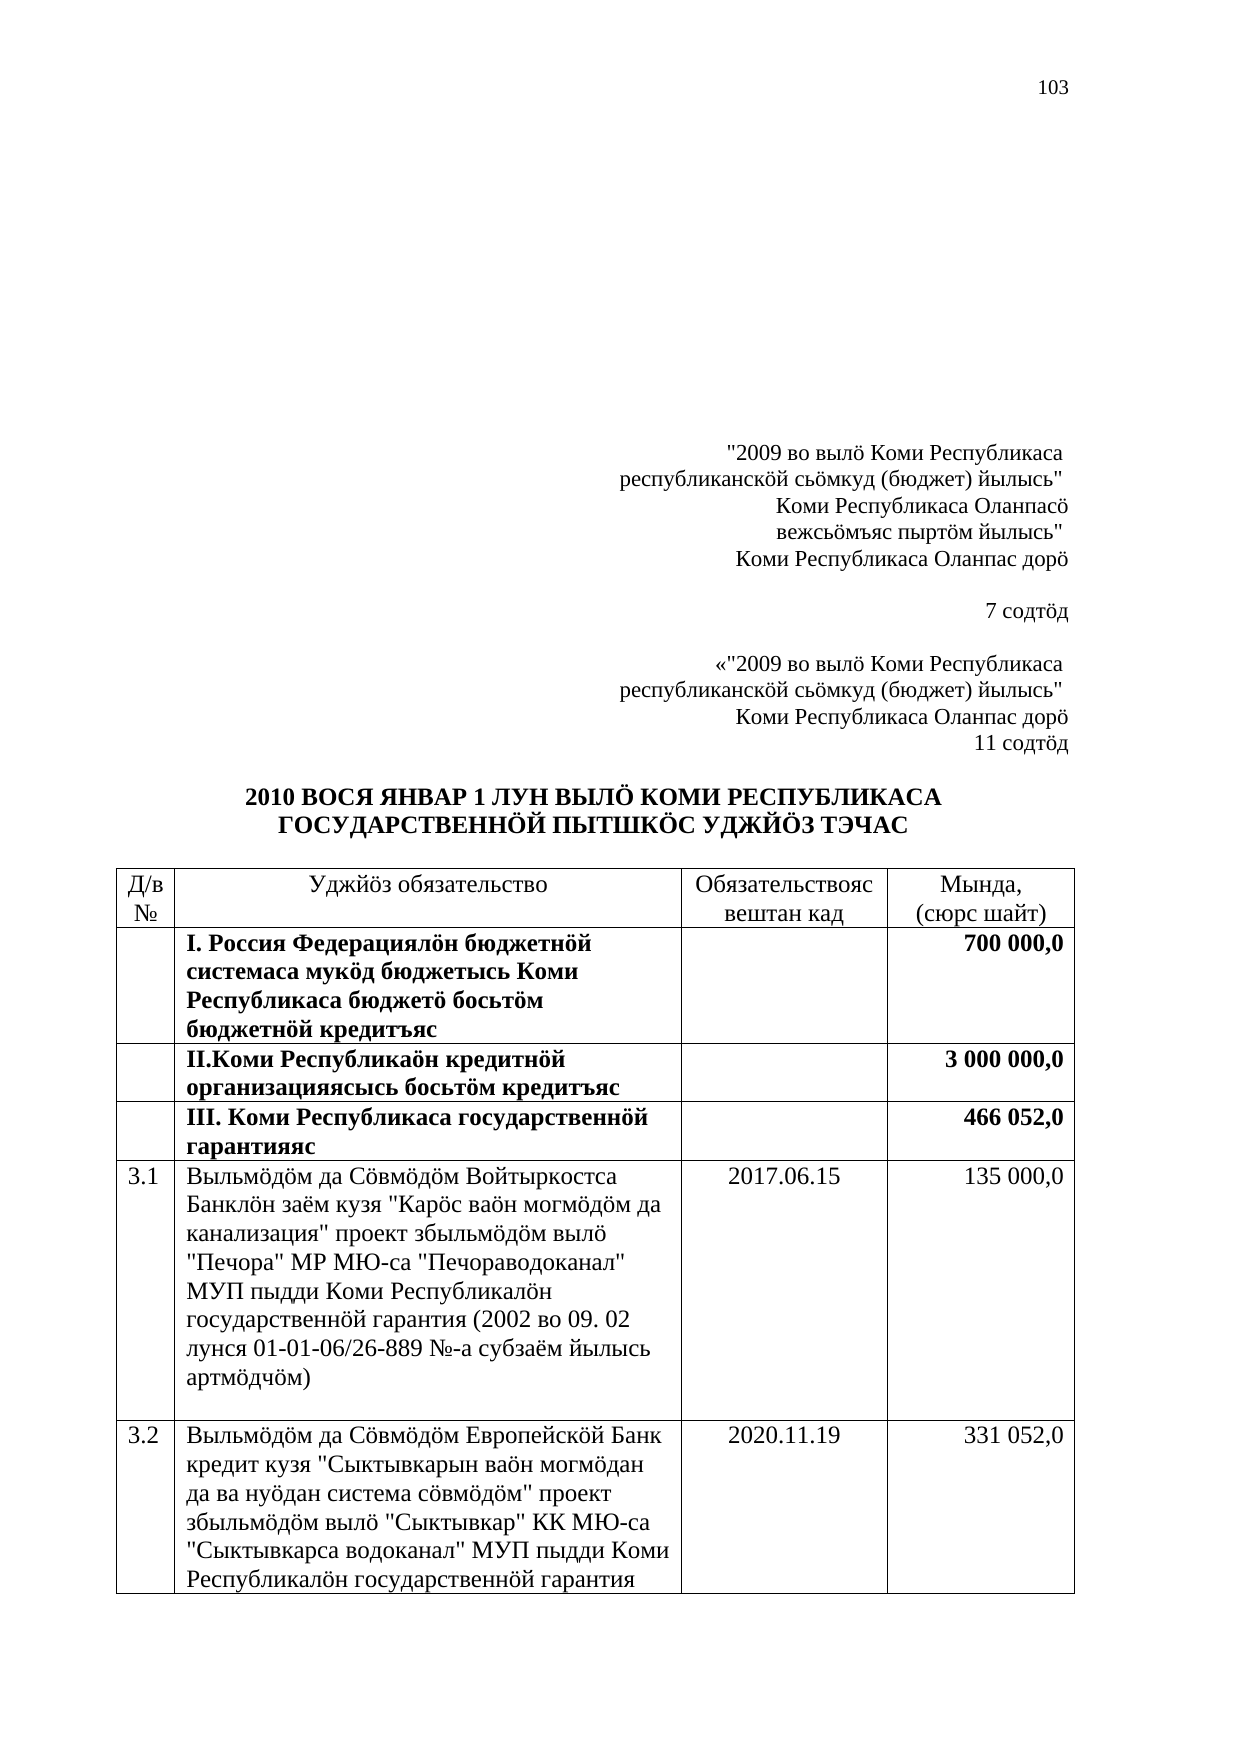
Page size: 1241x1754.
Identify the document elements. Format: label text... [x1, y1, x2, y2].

table_cell [1075, 927, 1116, 1043]
table_cell [682, 928, 887, 1043]
text 7 содтöд [118, 597, 1069, 624]
text вежсьöмъяс пыртöм йылысь" [118, 518, 1069, 544]
table_cell II.Коми Республикаöн кредитнöй организацияясысь босьтöм кредитъяс [175, 1044, 681, 1101]
table_cell [117, 1102, 174, 1160]
table_header Мында, (сюрс шайт) [888, 869, 1074, 927]
text Коми Республикаса Оланпас дорö [118, 544, 1069, 571]
table_cell [117, 928, 174, 1043]
table_cell 3.2 [117, 1421, 174, 1593]
text республиканскöй сьöмкуд (бюджет) йылысь" [118, 676, 1069, 703]
text 2010 ВОСЯ ЯНВАР 1 ЛУН ВЫЛÖ КОМИ РЕСПУБЛИКАСА ГОСУДАРСТВЕННÖЙ ПЫТШКÖС УДЖЙÖЗ ТЭЧАС [118, 782, 1069, 839]
table_cell Выльмöдöм да Сöвмöдöм Европейскöй Банк кредит кузя "Сыктывкарын ваöн могмöдан да ва нуöдан система сöвмöдöм" проект збыльмöдöм вылö "Сыктывкар" КК МЮ-са "Сыктывкарса водоканал" МУП пыдди Коми Республикалöн государственнöй гарантия [175, 1421, 681, 1593]
table_cell 331 052,0 [888, 1421, 1074, 1593]
table_header Уджйöз обязательство [175, 869, 681, 927]
table_cell [1075, 1420, 1116, 1593]
text 11 содтöд [118, 729, 1069, 755]
table_cell 2017.06.15 [682, 1161, 887, 1419]
table_cell [1075, 1043, 1116, 1101]
table_cell [682, 1102, 887, 1160]
table_cell 135 000,0 [888, 1161, 1074, 1419]
table_cell [117, 1044, 174, 1101]
table_cell 3 000 000,0 [888, 1044, 1074, 1101]
table_header Д/в № [117, 869, 174, 927]
table_cell [1075, 1160, 1116, 1419]
table_header Обязательствояс вештан кад [682, 869, 887, 927]
table_cell [682, 1044, 887, 1101]
text Коми Республикаса Оланпас дорö [118, 703, 1069, 729]
table_cell Выльмöдöм да Сöвмöдöм Войтыркостса Банклöн заём кузя "Карöс ваöн могмöдöм да канализация" проект збыльмöдöм вылö "Печора" МР МЮ-са "Печораводоканал" МУП пыдди Коми Республикалöн государственнöй гарантия (2002 во 09. 02 лунся 01-01-06/26-889 №-а субзаём йылысь артмöдчöм) [175, 1161, 681, 1419]
text "2009 во вылö Коми Республикаса [118, 439, 1069, 466]
table_cell III. Коми Республикаса государственнöй гарантияяс [175, 1102, 681, 1160]
table_cell 700 000,0 [888, 928, 1074, 1043]
table_cell [1075, 1101, 1116, 1160]
table_cell 2020.11.19 [682, 1421, 887, 1593]
table_header [1075, 868, 1116, 927]
text республиканскöй сьöмкуд (бюджет) йылысь" [118, 466, 1069, 492]
table_cell 466 052,0 [888, 1102, 1074, 1160]
table_cell 3.1 [117, 1161, 174, 1419]
text Коми Республикаса Оланпасö [118, 492, 1069, 518]
table_cell I. Россия Федерациялöн бюджетнöй системаса мукöд бюджетысь Коми Республикаса бюджетö босьтöм бюджетнöй кредитъяс [175, 928, 681, 1043]
text «"2009 во вылö Коми Республикаса [118, 650, 1069, 676]
